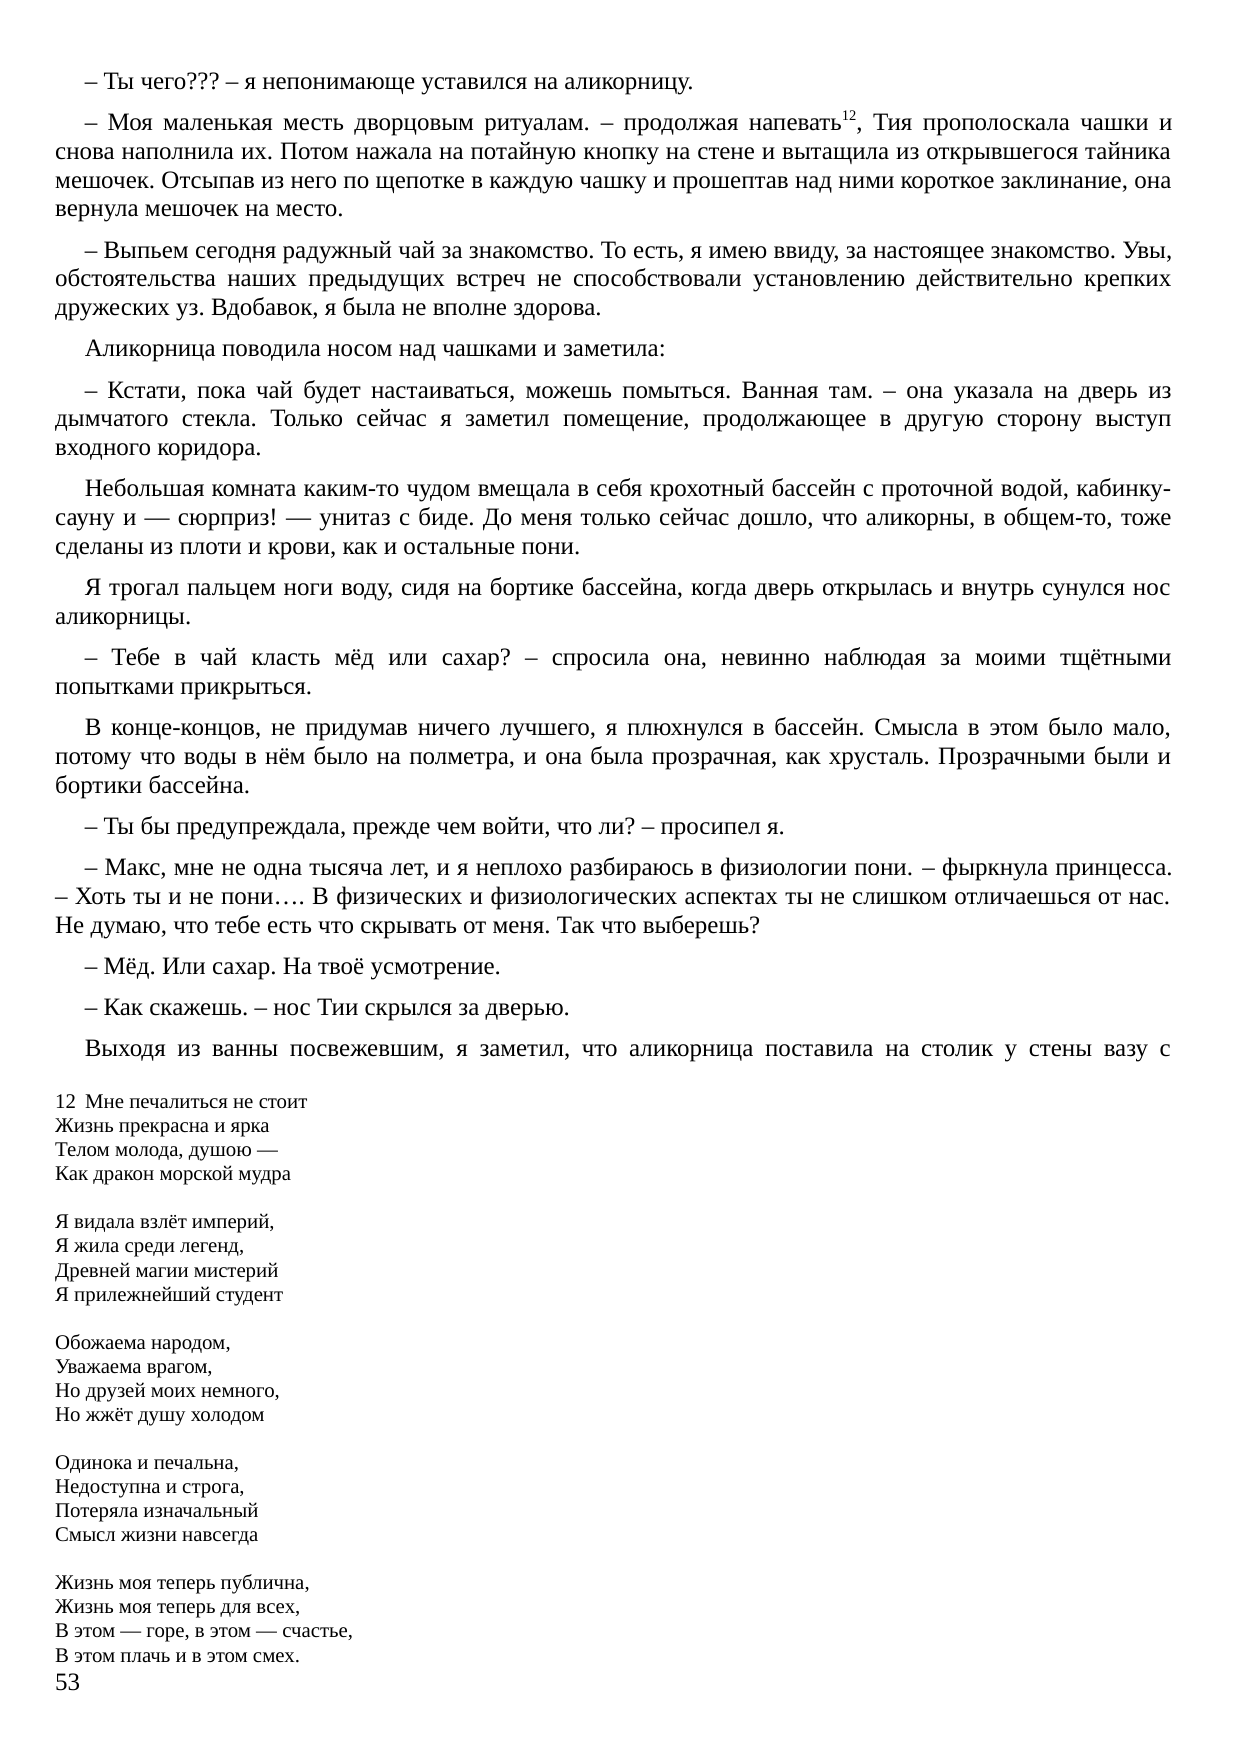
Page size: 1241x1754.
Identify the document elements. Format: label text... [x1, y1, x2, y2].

text – Выпьем сегодня радужный чай за знакомство. То есть, я имею ввиду, за настоящее знакомство. Увы, обстоятельства наших предыдущих встреч не способствовали установлению действительно крепких дружеских уз. Вдобавок, я была не вполне здорова. [55, 235, 1173, 321]
text – Моя маленькая месть дворцовым ритуалам. – продолжая напевать, Тия прополоскала чашки и снова наполнила их. Потом нажала на потайную кнопку на стене и вытащила из открывшегося тайника мешочек. Отсыпав из него по щепотке в каждую чашку и прошептав над ними короткое заклинание, она вернула мешочек на место. [55, 107, 1173, 222]
text Уважаема врагом, [55, 1354, 1173, 1378]
text – Кстати, пока чай будет настаиваться, можешь помыться. Ванная там. – она указала на дверь из дымчатого стекла. Только сейчас я заметил помещение, продолжающее в другую сторону выступ входного коридора. [55, 375, 1173, 461]
text Я жила среди легенд, [55, 1233, 1173, 1257]
text В конце-концов, не придумав ничего лучшего, я плюхнулся в бассейн. Смысла в этом было мало, потому что воды в нём было на полметра, и она была прозрачная, как хрусталь. Прозрачными были и бортики бассейна. [55, 712, 1173, 798]
text Жизнь моя теперь для всех, [55, 1594, 1173, 1618]
text – Как скажешь. – нос Тии скрылся за дверью. [55, 992, 1173, 1021]
text – Ты бы предупреждала, прежде чем войти, что ли? – просипел я. [55, 811, 1173, 840]
text Потеряла изначальный [55, 1498, 1173, 1522]
text Я прилежнейший студент [55, 1282, 1173, 1306]
text Но друзей моих немного, [55, 1378, 1173, 1402]
text Одинока и печальна, [55, 1450, 1173, 1474]
text – Ты чего??? – я непонимающе уставился на аликорницу. [55, 66, 1173, 95]
text Недоступна и строга, [55, 1474, 1173, 1498]
text Телом молода, душою — [55, 1137, 1173, 1161]
text Я трогал пальцем ноги воду, сидя на бортике бассейна, когда дверь открылась и внутрь сунулся нос аликорницы. [55, 572, 1173, 630]
text Жизнь прекрасна и ярка [55, 1113, 1173, 1137]
text В этом плачь и в этом смех. [55, 1642, 1173, 1667]
text Обожаема народом, [55, 1330, 1173, 1354]
text Мне печалиться не стоит [55, 1089, 1173, 1113]
text Как дракон морской мудра [55, 1161, 1173, 1185]
text Но жжёт душу холодом [55, 1402, 1173, 1426]
text Смысл жизни навсегда [55, 1522, 1173, 1546]
text Выходя из ванны посвежевшим, я заметил, что аликорница поставила на столик у стены вазу с [55, 1033, 1173, 1062]
text – Тебе в чай класть мёд или сахар? – спросила она, невинно наблюдая за моими тщётными попытками прикрыться. [55, 642, 1173, 700]
text Жизнь моя теперь публична, [55, 1570, 1173, 1594]
text В этом — горе, в этом — счастье, [55, 1618, 1173, 1642]
text – Мёд. Или сахар. На твоё усмотрение. [55, 951, 1173, 980]
text Я видала взлёт империй, [55, 1209, 1173, 1233]
text Аликорница поводила носом над чашками и заметила: [55, 333, 1173, 362]
text Небольшая комната каким-то чудом вмещала в себя крохотный бассейн с проточной водой, кабинку-сауну и — сюрприз! — унитаз с биде. До меня только сейчас дошло, что аликорны, в общем-то, тоже сделаны из плоти и крови, как и остальные пони. [55, 473, 1173, 560]
text – Макс, мне не одна тысяча лет, и я неплохо разбираюсь в физиологии пони. – фыркнула принцесса. – Хоть ты и не пони…. В физических и физиологических аспектах ты не слишком отличаешься от нас. Не думаю, что тебе есть что скрывать от меня. Так что выберешь? [55, 852, 1173, 938]
text Древней магии мистерий [55, 1257, 1173, 1282]
